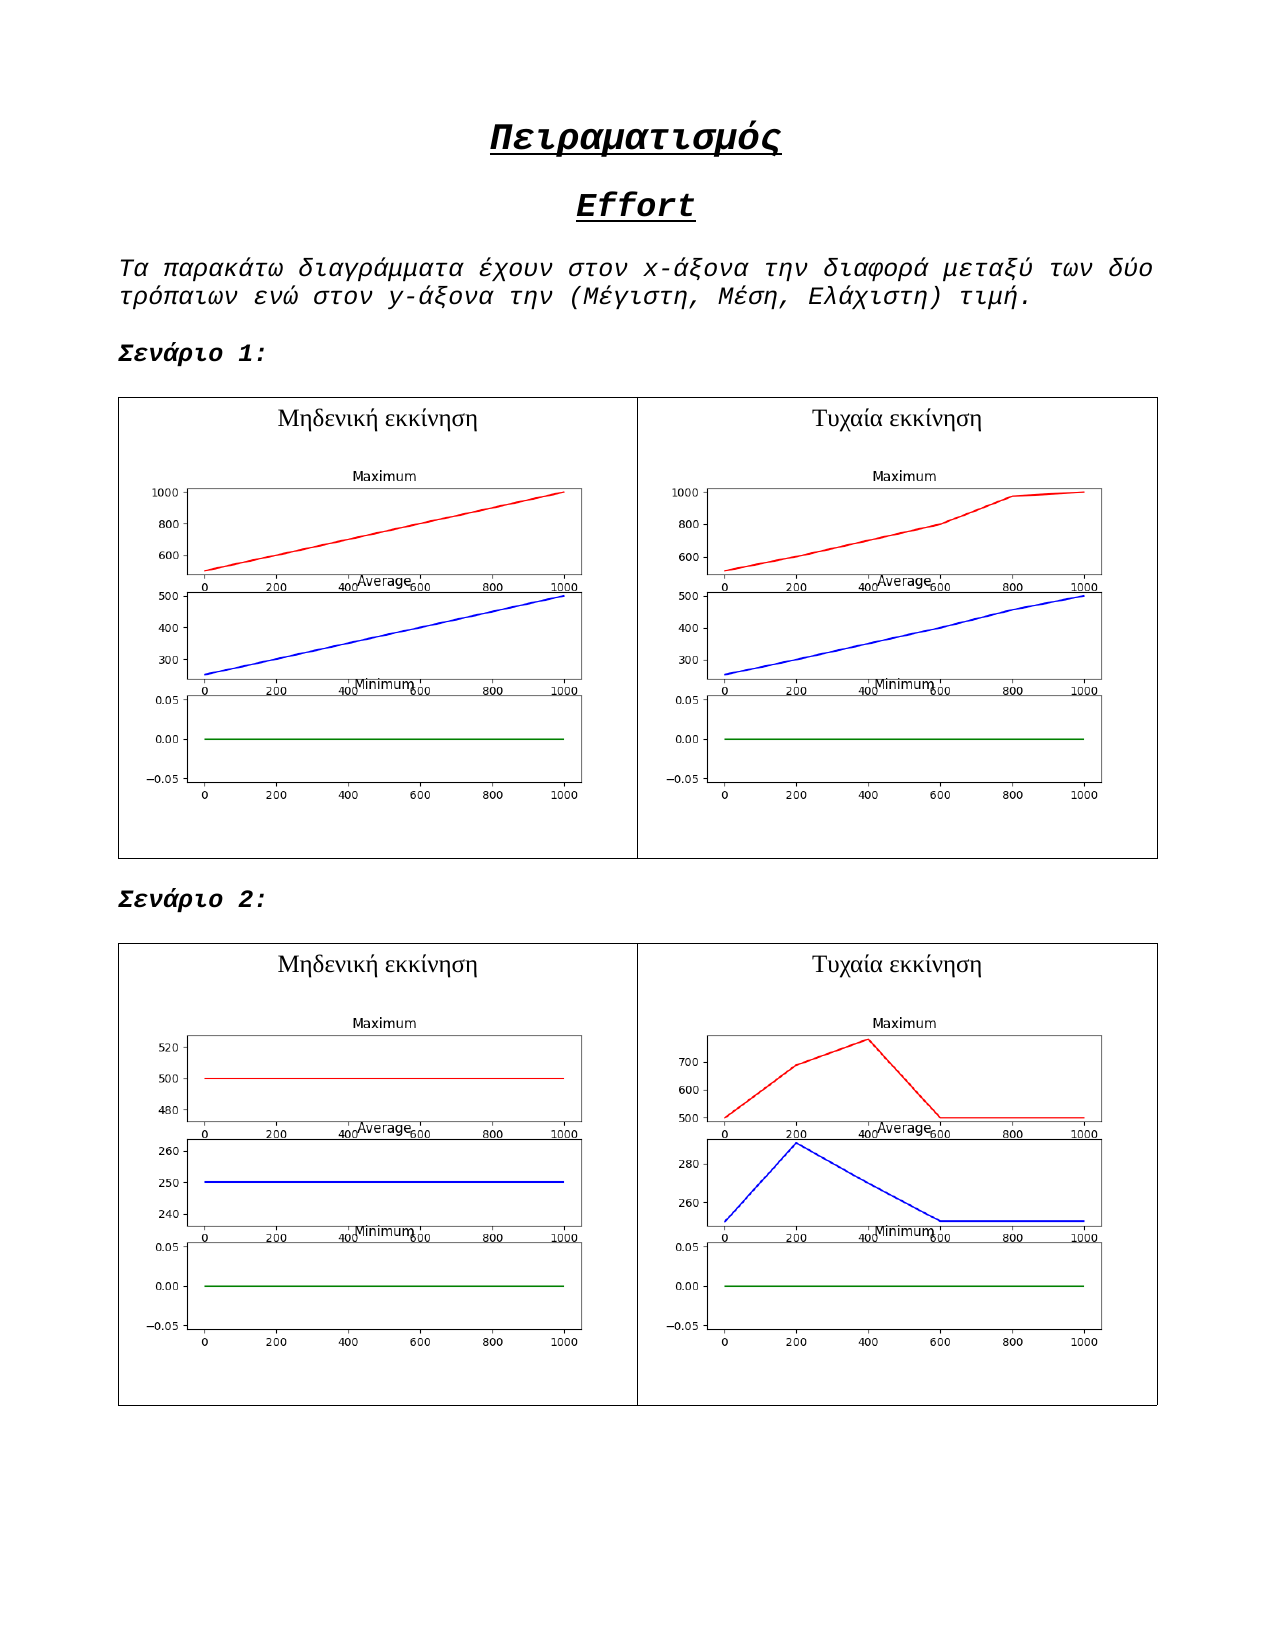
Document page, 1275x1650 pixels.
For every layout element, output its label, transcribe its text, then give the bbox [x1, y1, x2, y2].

table_cell [119, 437, 637, 858]
table_cell [119, 984, 637, 1405]
picture [643, 989, 1152, 1371]
table_header Μηδενική εκκίνηση [119, 398, 637, 437]
picture [123, 442, 632, 824]
table_cell [638, 984, 1157, 1405]
text Effort [118, 189, 1157, 227]
text Σενάριο 2: [118, 887, 1157, 915]
table_cell [638, 437, 1157, 858]
table_header Τυχαία εκκίνηση [638, 398, 1157, 437]
table_header Μηδενική εκκίνηση [119, 944, 637, 984]
table_header Τυχαία εκκίνηση [638, 944, 1157, 984]
text Σενάριο 1: [118, 340, 1157, 368]
text Τα παρακάτω διαγράμματα έχουν στον x-άξονα την διαφορά μεταξύ των δύο τρόπαιων ενώ στον y-άξονα την (Μέγιστη, Μέση, Ελάχιστη) τιμή. [118, 255, 1157, 312]
picture [123, 989, 632, 1371]
picture [643, 442, 1152, 824]
text Πειραματισμός [118, 118, 1157, 161]
